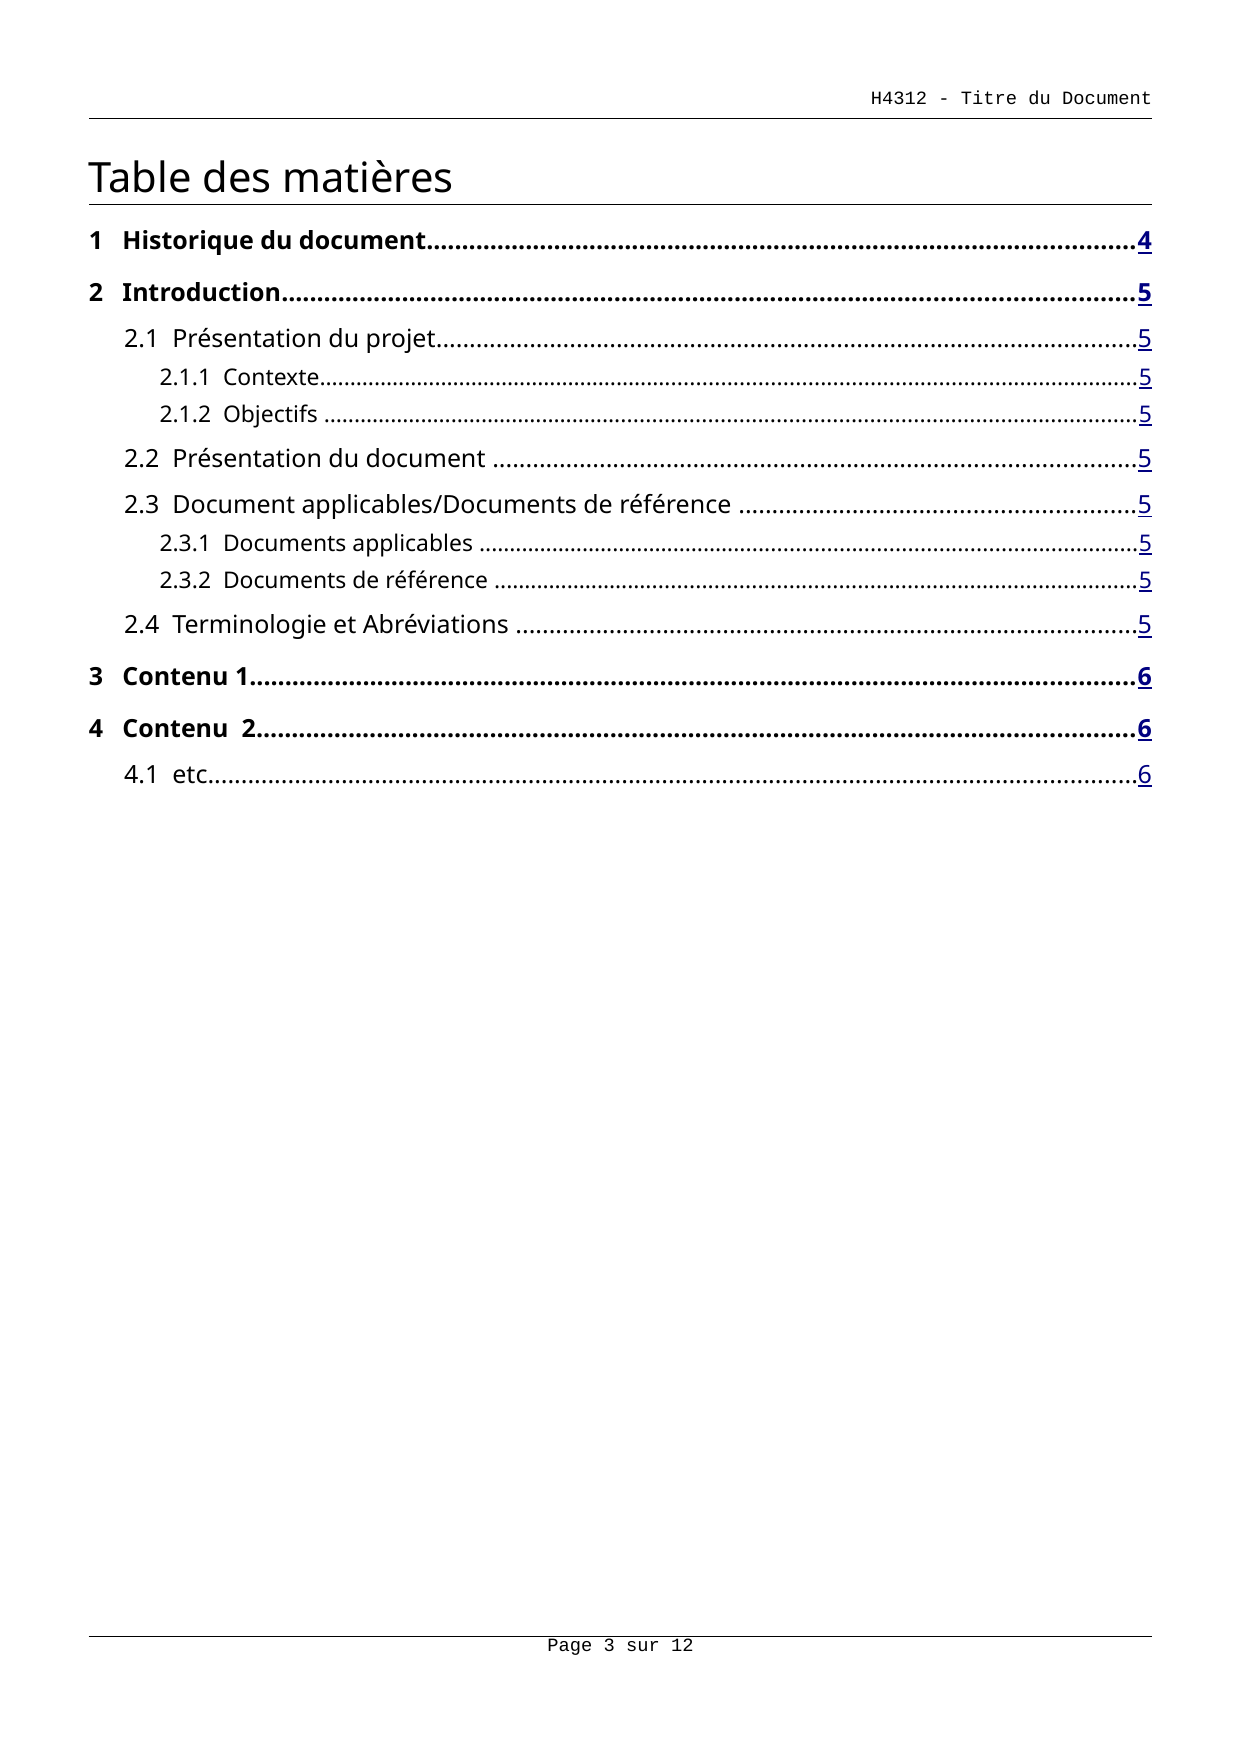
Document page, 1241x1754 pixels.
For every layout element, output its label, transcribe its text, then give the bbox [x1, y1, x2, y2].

text 2.2 Présentation du document 5 [124, 441, 1152, 475]
text 2 Introduction 5 [88, 275, 1152, 309]
text 2.1 Présentation du projet 5 [124, 321, 1152, 355]
text 2.4 Terminologie et Abréviations 5 [124, 607, 1152, 641]
text 2.3 Document applicables/Documents de référence 5 [124, 487, 1152, 521]
text 4 Contenu 2 6 [88, 710, 1152, 744]
text 1 Historique du document 4 [88, 223, 1152, 257]
text 2.3.2 Documents de référence 5 [159, 564, 1152, 595]
text 4.1 etc 6 [124, 756, 1152, 790]
text Table des matières [88, 147, 1152, 205]
text 2.1.1 Contexte 5 [159, 361, 1152, 392]
text 3 Contenu 1 6 [88, 659, 1152, 693]
text 2.3.1 Documents applicables 5 [159, 527, 1152, 558]
text 2.1.2 Objectifs 5 [159, 398, 1152, 429]
